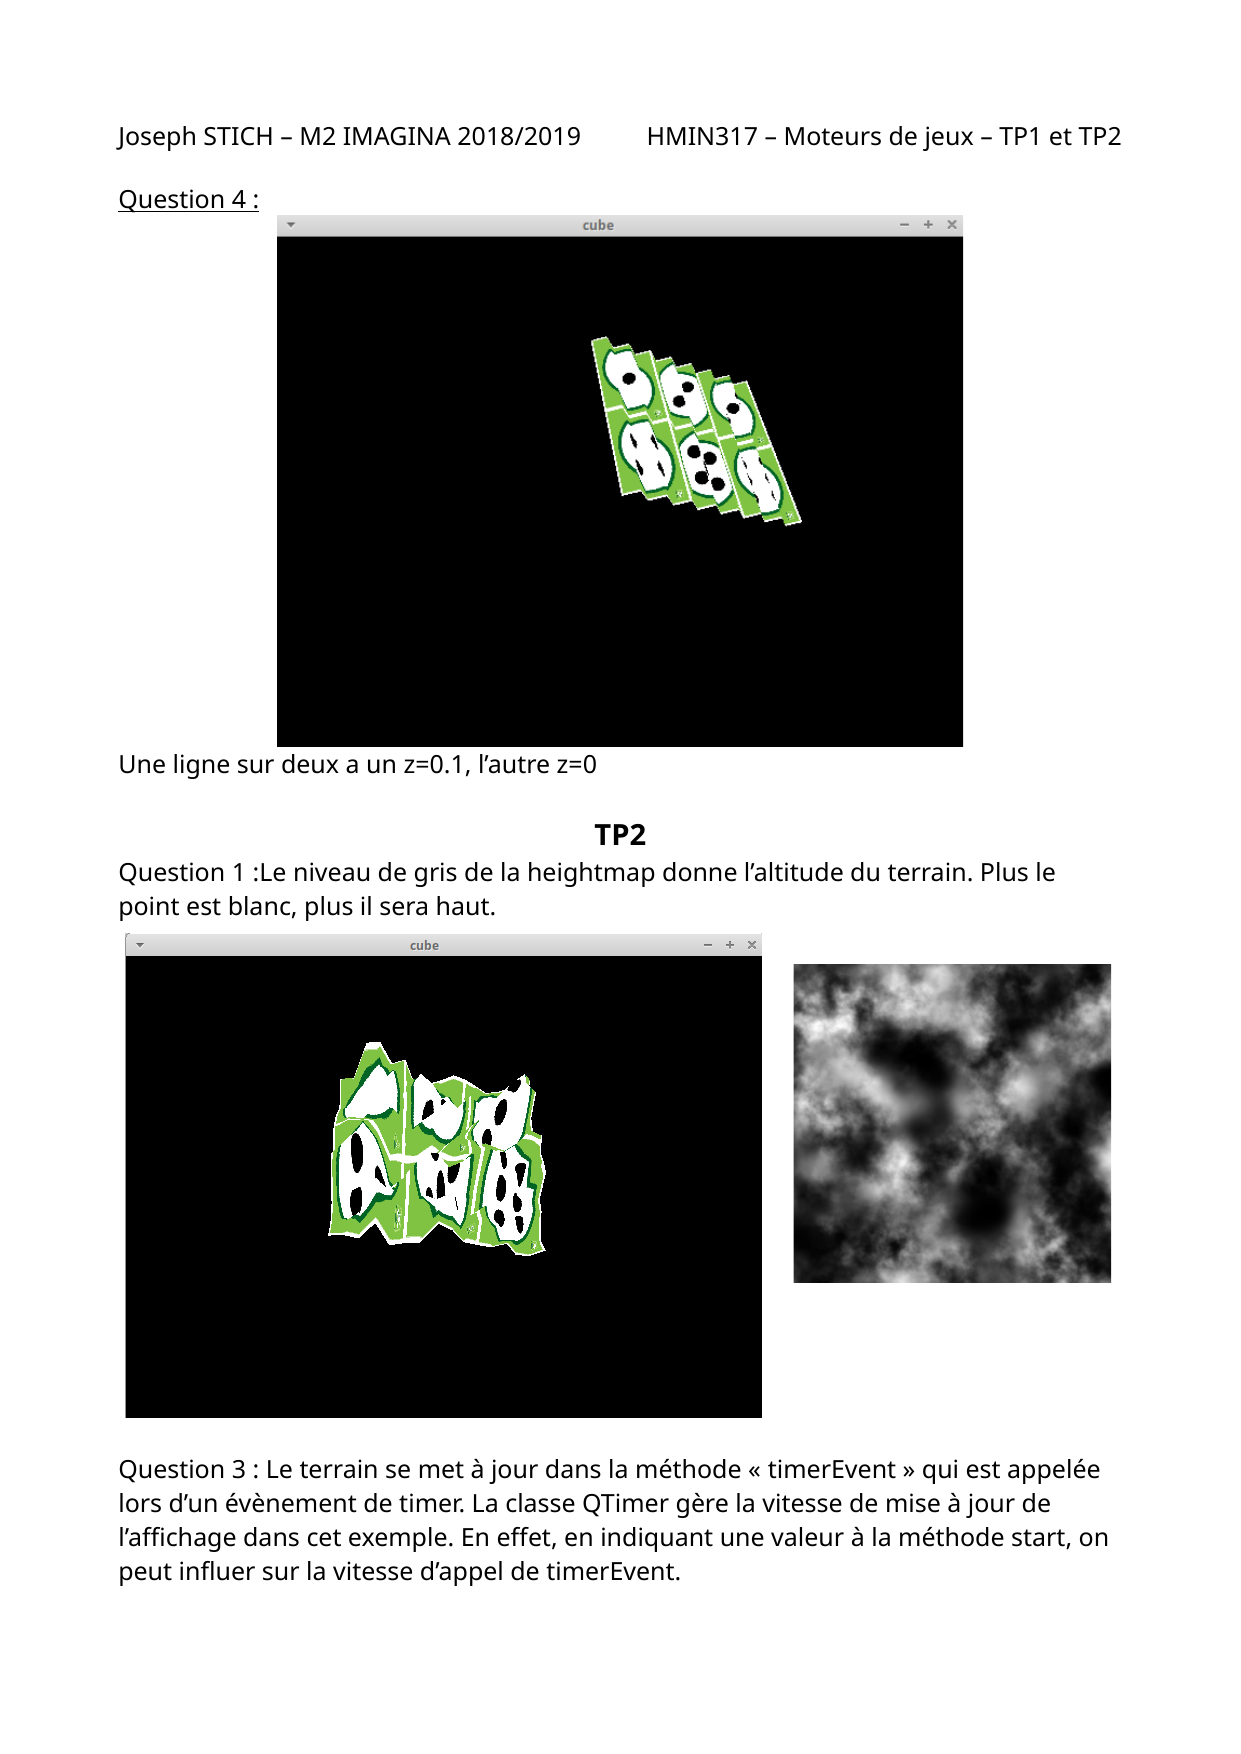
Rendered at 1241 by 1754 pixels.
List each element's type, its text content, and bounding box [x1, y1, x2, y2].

picture [125, 933, 762, 1418]
picture [277, 215, 964, 747]
text Question 3 : Le terrain se met à jour dans la méthode « timerEvent » qui est appelée lors d’un évènement de timer. La classe QTimer gère la vitesse de mise à jour de l’affichage dans cet exemple. En effet, en indiquant une valeur à la méthode start, on peut influer sur la vitesse d’appel de timerEvent. [118, 1452, 1122, 1588]
text Une ligne sur deux a un z=0.1, l’autre z=0 [118, 747, 1122, 781]
picture [793, 964, 1112, 1283]
text Question 4 : [118, 182, 1122, 216]
text TP2 [118, 815, 1122, 854]
text Question 1 :Le niveau de gris de la heightmap donne l’altitude du terrain. Plus le point est blanc, plus il sera haut. [118, 854, 1122, 922]
